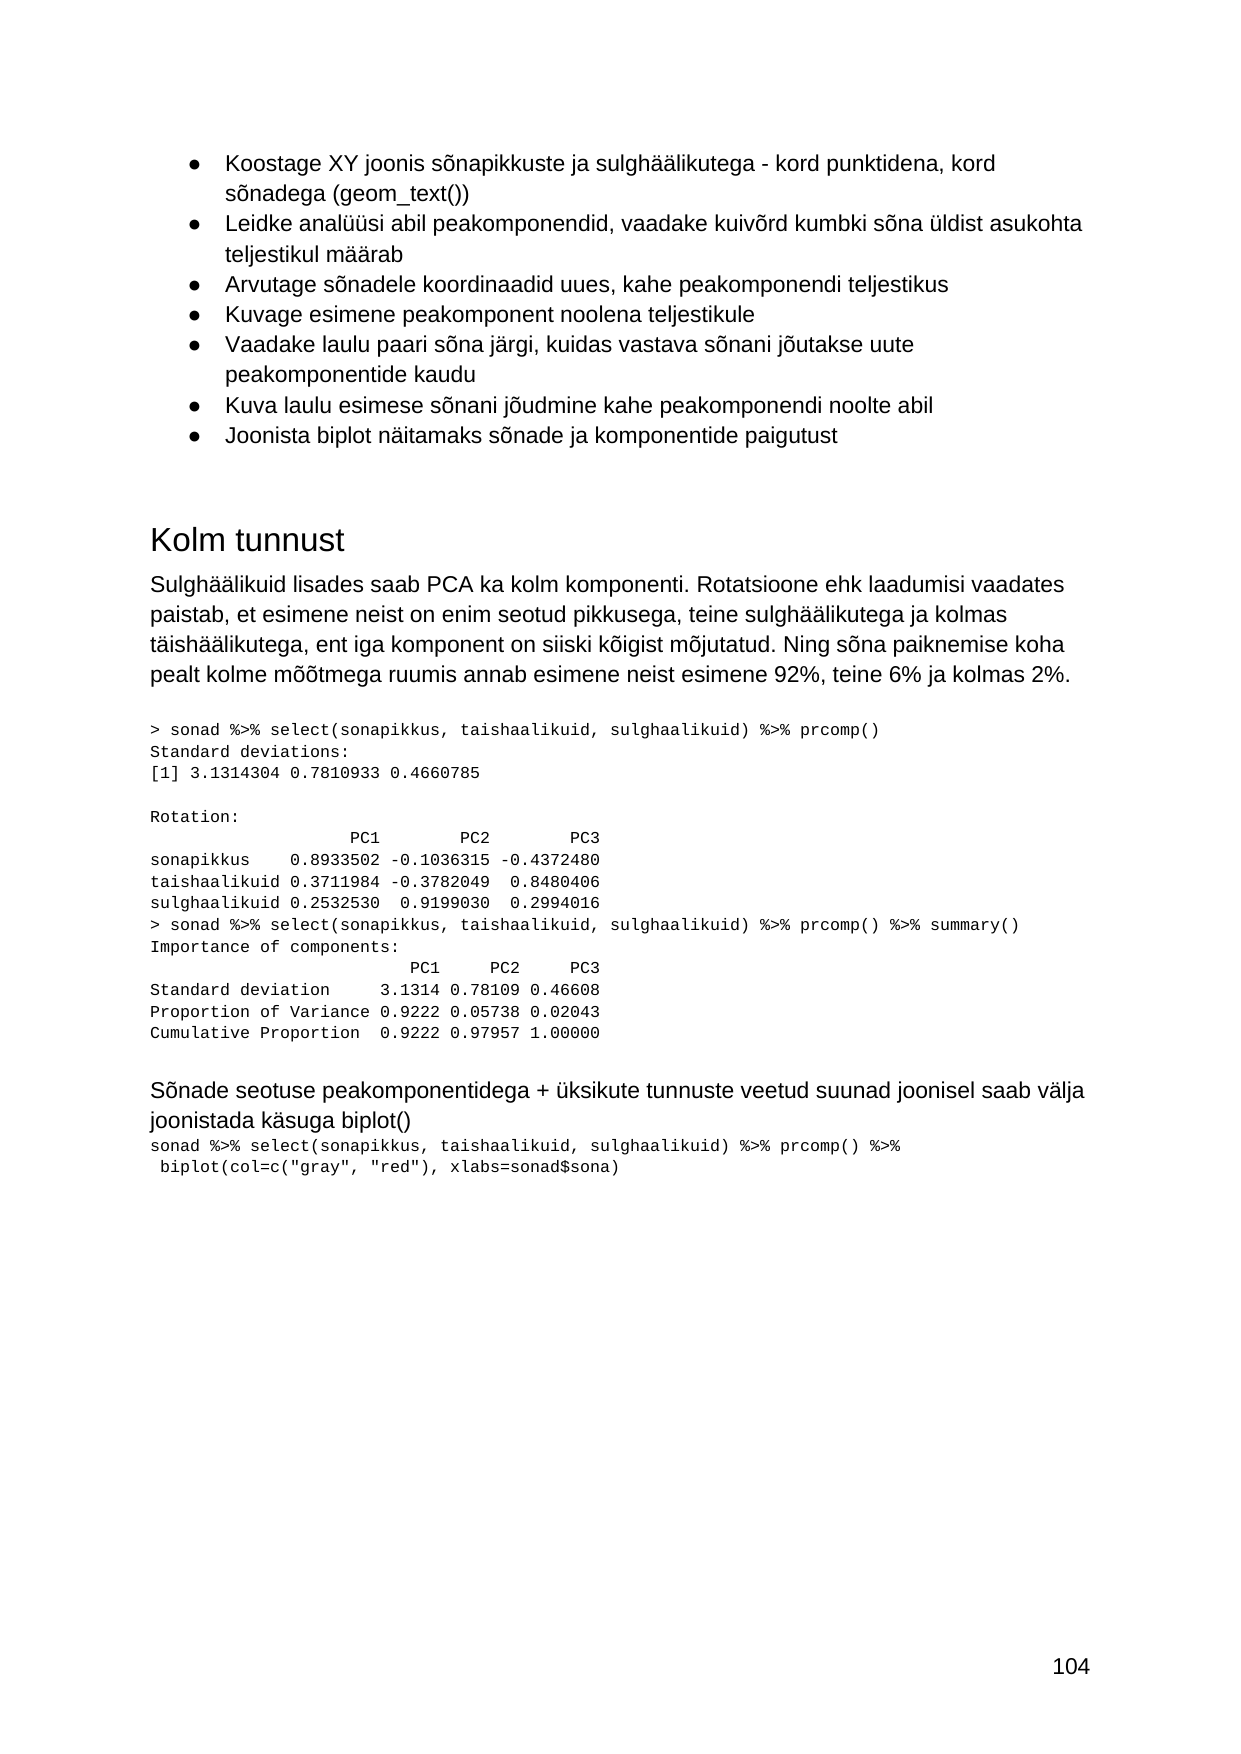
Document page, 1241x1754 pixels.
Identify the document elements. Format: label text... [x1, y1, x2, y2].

text biplot(col=c("gray", "red"), xlabs=sonad$sona) [150, 1159, 1090, 1178]
text Importance of components: [150, 938, 1090, 957]
subtitle Kolm tunnust [150, 520, 1090, 558]
text Cumulative Proportion 0.9222 0.97957 1.00000 [150, 1025, 1090, 1044]
text Sõnade seotuse peakomponentidega + üksikute tunnuste veetud suunad joonisel saab välja joonistada käsuga biplot() [150, 1077, 1090, 1133]
list Leidke analüüsi abil peakomponendid, vaadake kuivõrd kumbki sõna üldist asukohta teljestikul määrab [187, 210, 1090, 267]
text Rotation: [150, 808, 1090, 827]
list Kuvage esimene peakomponent noolena teljestikule [187, 301, 1090, 327]
list Kuva laulu esimese sõnani jõudmine kahe peakomponendi noolte abil [187, 392, 1090, 418]
text PC1 PC2 PC3 [150, 960, 1090, 979]
text sonad %>% select(sonapikkus, taishaalikuid, sulghaalikuid) %>% prcomp() %>% [150, 1137, 1090, 1156]
list Arvutage sõnadele koordinaadid uues, kahe peakomponendi teljestikus [187, 271, 1090, 297]
text [1] 3.1314304 0.7810933 0.4660785 [150, 765, 1090, 784]
text Standard deviations: [150, 743, 1090, 762]
text Proportion of Variance 0.9222 0.05738 0.02043 [150, 1003, 1090, 1022]
text Sulghäälikuid lisades saab PCA ka kolm komponenti. Rotatsioone ehk laadumisi vaadates paistab, et esimene neist on enim seotud pikkusega, teine sulghäälikutega ja kolmas täishäälikutega, ent iga komponent on siiski kõigist mõjutatud. Ning sõna paiknemise koha pealt kolme mõõtmega ruumis annab esimene neist esimene 92%, teine 6% ja kolmas 2%. [150, 571, 1090, 688]
text sulghaalikuid 0.2532530 0.9199030 0.2994016 [150, 895, 1090, 914]
text > sonad %>% select(sonapikkus, taishaalikuid, sulghaalikuid) %>% prcomp() [150, 722, 1090, 741]
list Vaadake laulu paari sõna järgi, kuidas vastava sõnani jõutakse uute peakomponentide kaudu [187, 331, 1090, 388]
list Koostage XY joonis sõnapikkuste ja sulghäälikutega - kord punktidena, kord sõnadega (geom_text()) [187, 150, 1090, 207]
text taishaalikuid 0.3711984 -0.3782049 0.8480406 [150, 873, 1090, 892]
text Standard deviation 3.1314 0.78109 0.46608 [150, 982, 1090, 1001]
text > sonad %>% select(sonapikkus, taishaalikuid, sulghaalikuid) %>% prcomp() %>% summary() [150, 917, 1090, 936]
text PC1 PC2 PC3 [150, 830, 1090, 849]
text sonapikkus 0.8933502 -0.1036315 -0.4372480 [150, 852, 1090, 871]
list Joonista biplot näitamaks sõnade ja komponentide paigutust [187, 422, 1090, 448]
